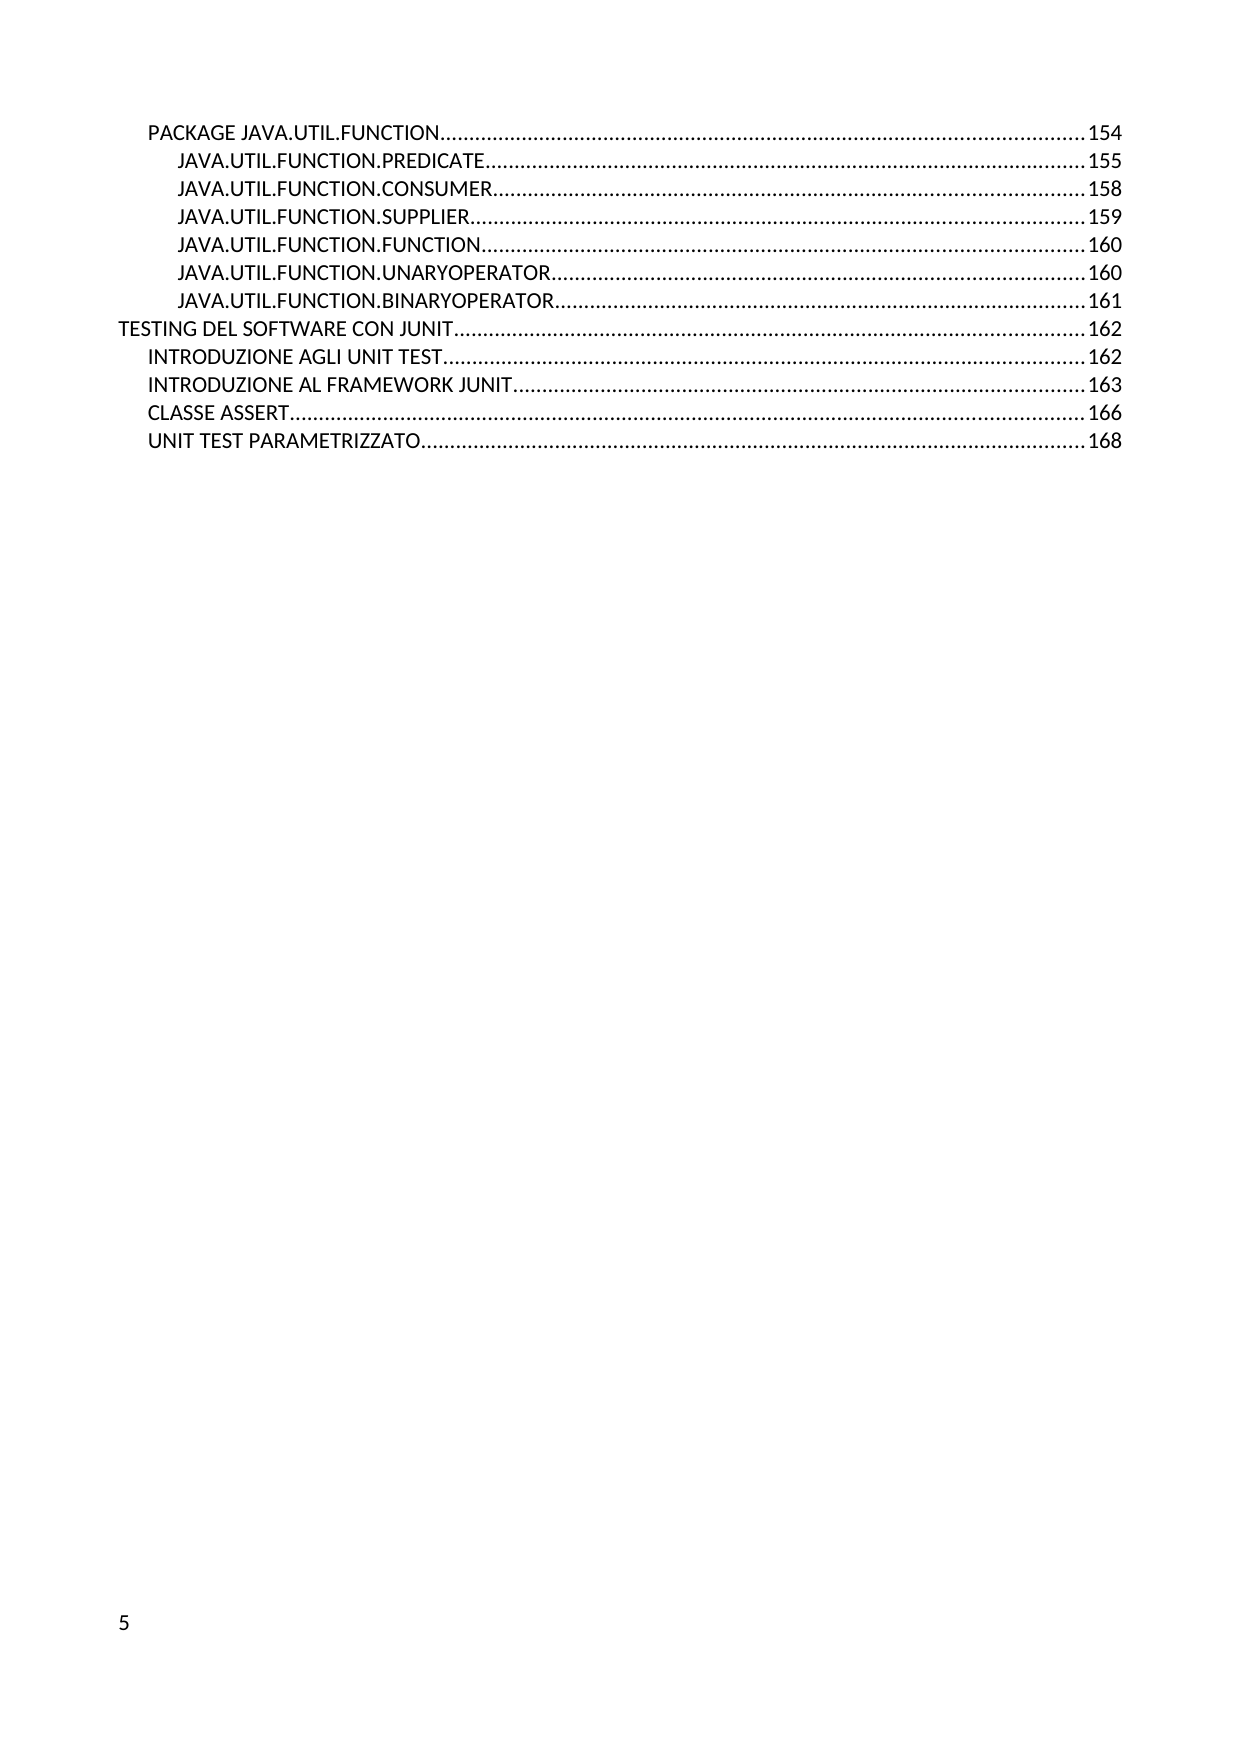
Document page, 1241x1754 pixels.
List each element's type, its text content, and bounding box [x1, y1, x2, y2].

text JAVA.UTIL.FUNCTION.CONSUMER 158 [177, 174, 1122, 202]
text JAVA.UTIL.FUNCTION.UNARYOPERATOR 160 [177, 258, 1122, 286]
text UNIT TEST PARAMETRIZZATO 168 [148, 426, 1122, 454]
text PACKAGE JAVA.UTIL.FUNCTION 154 [148, 118, 1122, 146]
text TESTING DEL SOFTWARE CON JUNIT 162 [118, 314, 1122, 342]
text CLASSE ASSERT 166 [148, 398, 1122, 426]
text INTRODUZIONE AGLI UNIT TEST 162 [148, 342, 1122, 370]
text JAVA.UTIL.FUNCTION.PREDICATE 155 [177, 146, 1122, 174]
text INTRODUZIONE AL FRAMEWORK JUNIT 163 [148, 370, 1122, 398]
text JAVA.UTIL.FUNCTION.SUPPLIER 159 [177, 202, 1122, 230]
text JAVA.UTIL.FUNCTION.BINARYOPERATOR 161 [177, 286, 1122, 314]
text JAVA.UTIL.FUNCTION.FUNCTION 160 [177, 230, 1122, 258]
